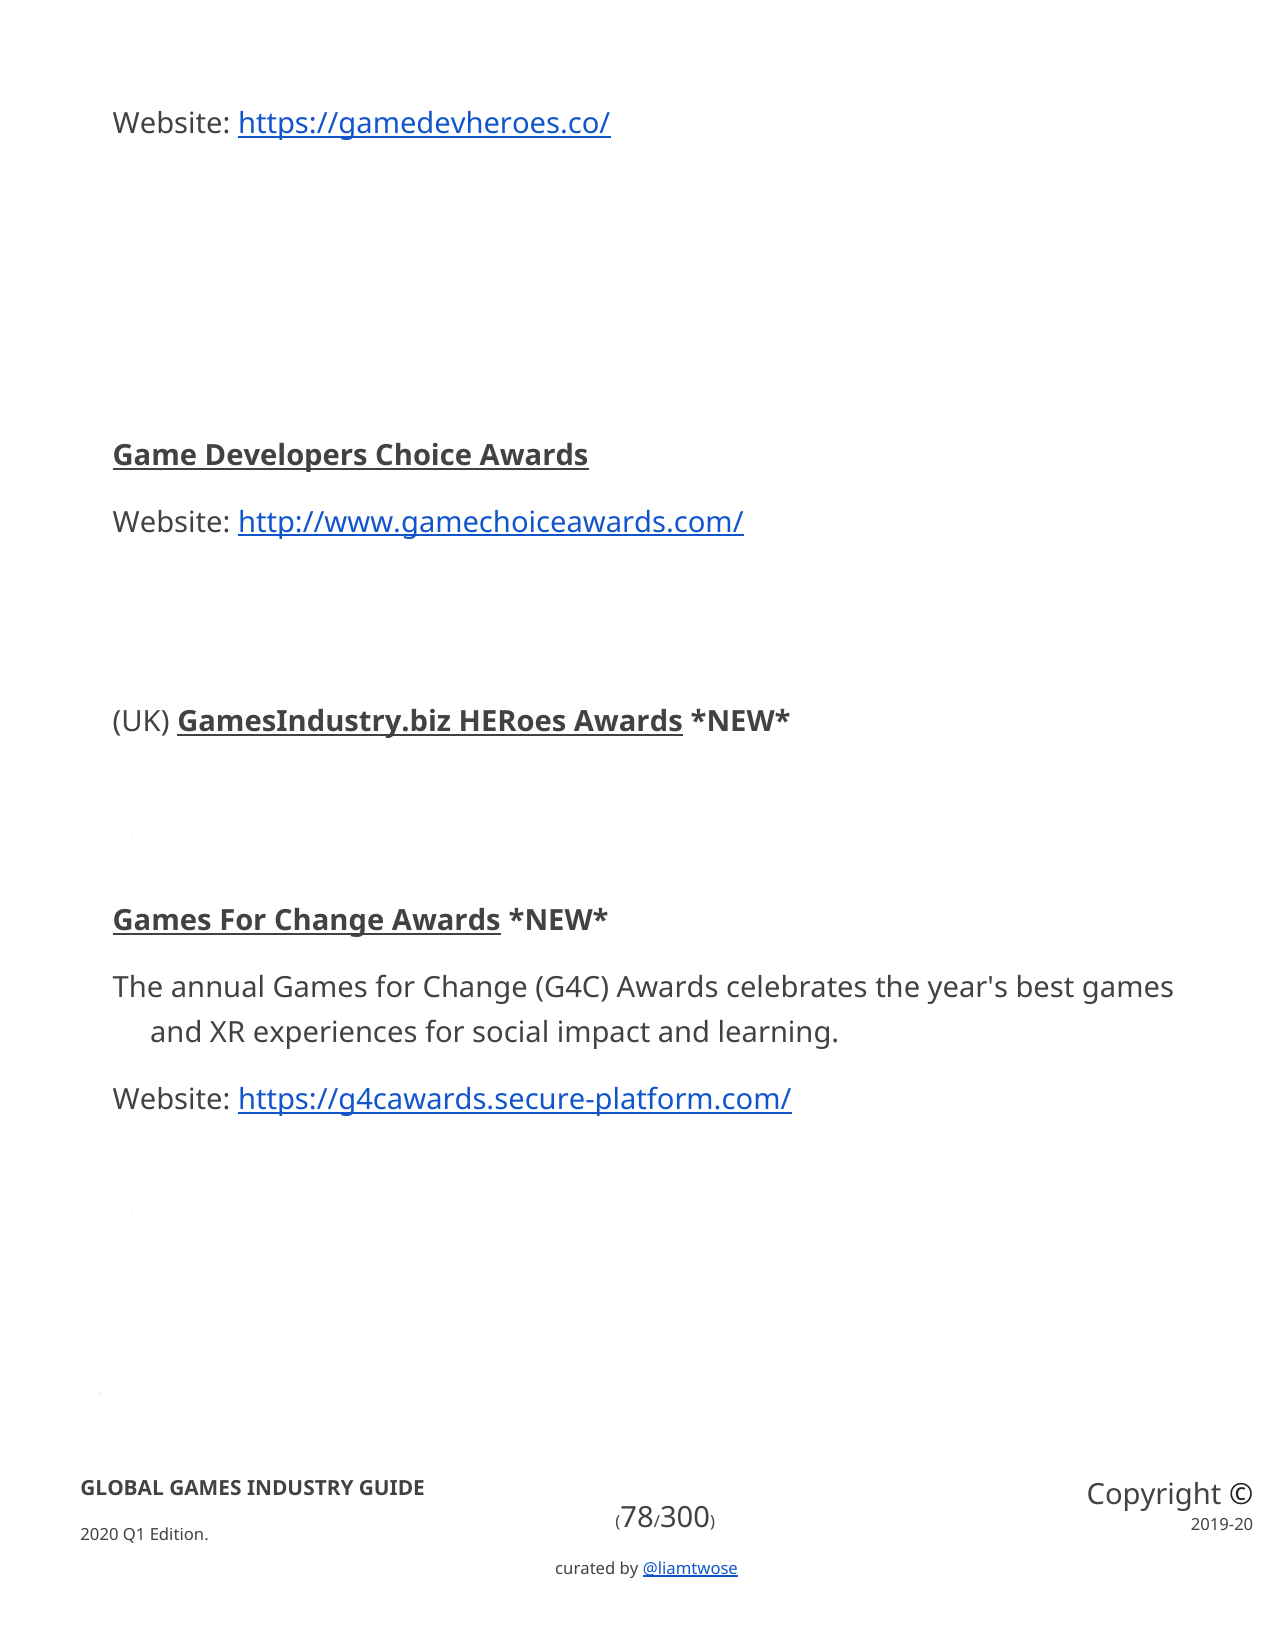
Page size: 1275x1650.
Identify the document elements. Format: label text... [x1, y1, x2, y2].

text Website: https://g4cawards.secure-platform.com/ [112, 1078, 1200, 1118]
text Website: http://www.gamechoiceawards.com/ [112, 501, 1200, 541]
text Games For Change Awards *NEW* [112, 900, 1200, 939]
text Website: https://gamedevheroes.co/ [112, 102, 1200, 142]
text The annual Games for Change (G4C) Awards celebrates the year's best games and XR experiences for social impact and learning. [112, 966, 1200, 1051]
text Game Developers Choice Awards [112, 434, 1200, 474]
text (UK) GamesIndustry.biz HERoes Awards *NEW* [112, 700, 1200, 740]
